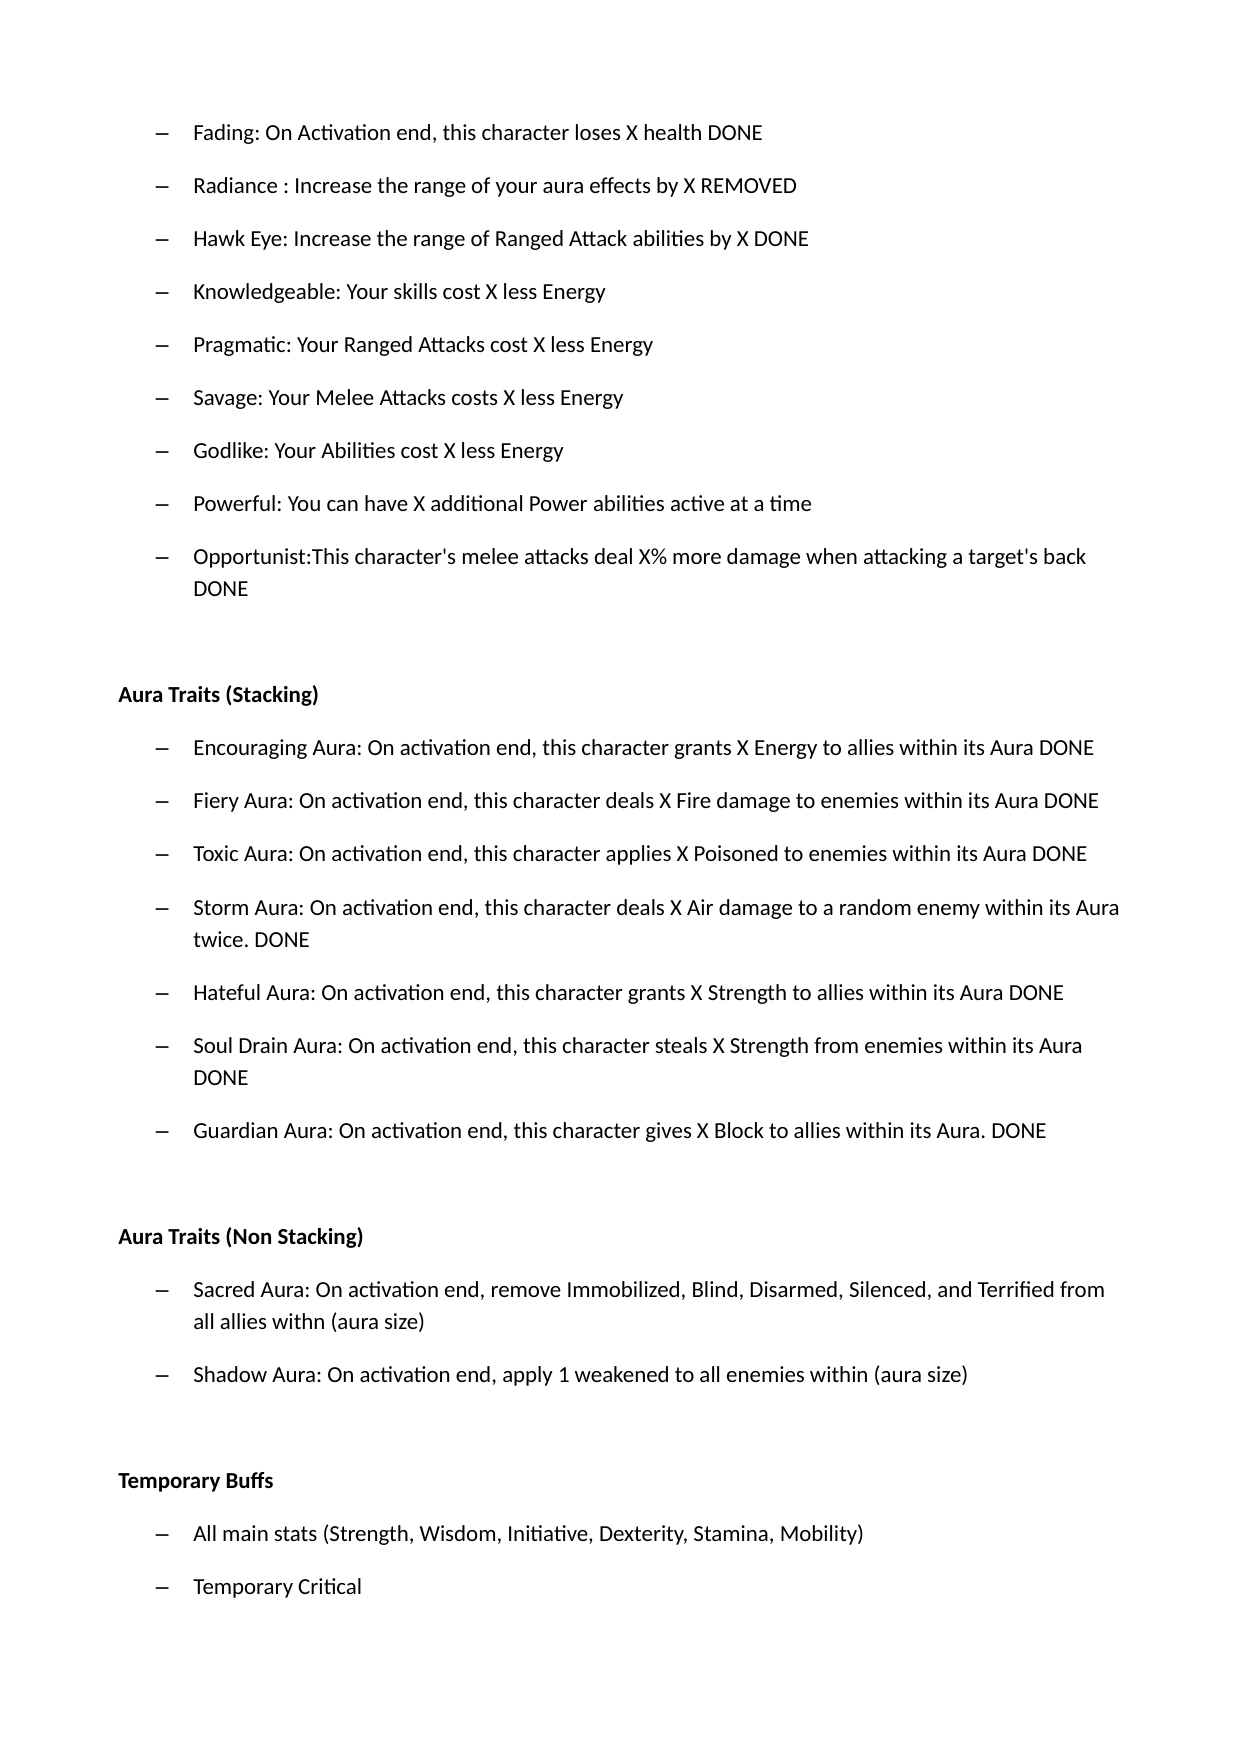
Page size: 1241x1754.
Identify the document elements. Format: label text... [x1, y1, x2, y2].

text Aura Traits (Stacking) [118, 681, 1122, 708]
list Storm Aura: On activation end, this character deals X Air damage to a random enemy within its Aura twice. DONE [156, 893, 1122, 953]
list All main stats (Strength, Wisdom, Initiative, Dexterity, Stamina, Mobility) [156, 1519, 1122, 1547]
list Guardian Aura: On activation end, this character gives X Block to allies within its Aura. DONE [156, 1116, 1122, 1144]
list Sacred Aura: On activation end, remove Immobilized, Blind, Disarmed, Silenced, and Terrified from all allies withn (aura size) [156, 1275, 1122, 1335]
text Aura Traits (Non Stacking) [118, 1222, 1122, 1250]
list Hawk Eye: Increase the range of Ranged Attack abilities by X DONE [156, 224, 1122, 252]
list Savage: Your Melee Attacks costs X less Energy [156, 383, 1122, 411]
list Hateful Aura: On activation end, this character grants X Strength to allies within its Aura DONE [156, 978, 1122, 1006]
list Toxic Aura: On activation end, this character applies X Poisoned to enemies within its Aura DONE [156, 839, 1122, 868]
list Fiery Aura: On activation end, this character deals X Fire damage to enemies within its Aura DONE [156, 787, 1122, 814]
list Godlike: Your Abilities cost X less Energy [156, 436, 1122, 464]
list Soul Drain Aura: On activation end, this character steals X Strength from enemies within its Aura DONE [156, 1031, 1122, 1091]
list Radiance : Increase the range of your aura effects by X REMOVED [156, 171, 1122, 199]
list Temporary Critical [156, 1572, 1122, 1600]
list Fading: On Activation end, this character loses X health DONE [156, 118, 1122, 146]
list Knowledgeable: Your skills cost X less Energy [156, 277, 1122, 305]
list Shadow Aura: On activation end, apply 1 weakened to all enemies within (aura size) [156, 1360, 1122, 1388]
list Encouraging Aura: On activation end, this character grants X Energy to allies within its Aura DONE [156, 733, 1122, 762]
list Opportunist:This character's melee attacks deal X% more damage when attacking a target's back DONE [156, 542, 1122, 602]
text Temporary Buffs [118, 1466, 1122, 1494]
list Powerful: You can have X additional Power abilities active at a time [156, 489, 1122, 517]
list Pragmatic: Your Ranged Attacks cost X less Energy [156, 330, 1122, 358]
